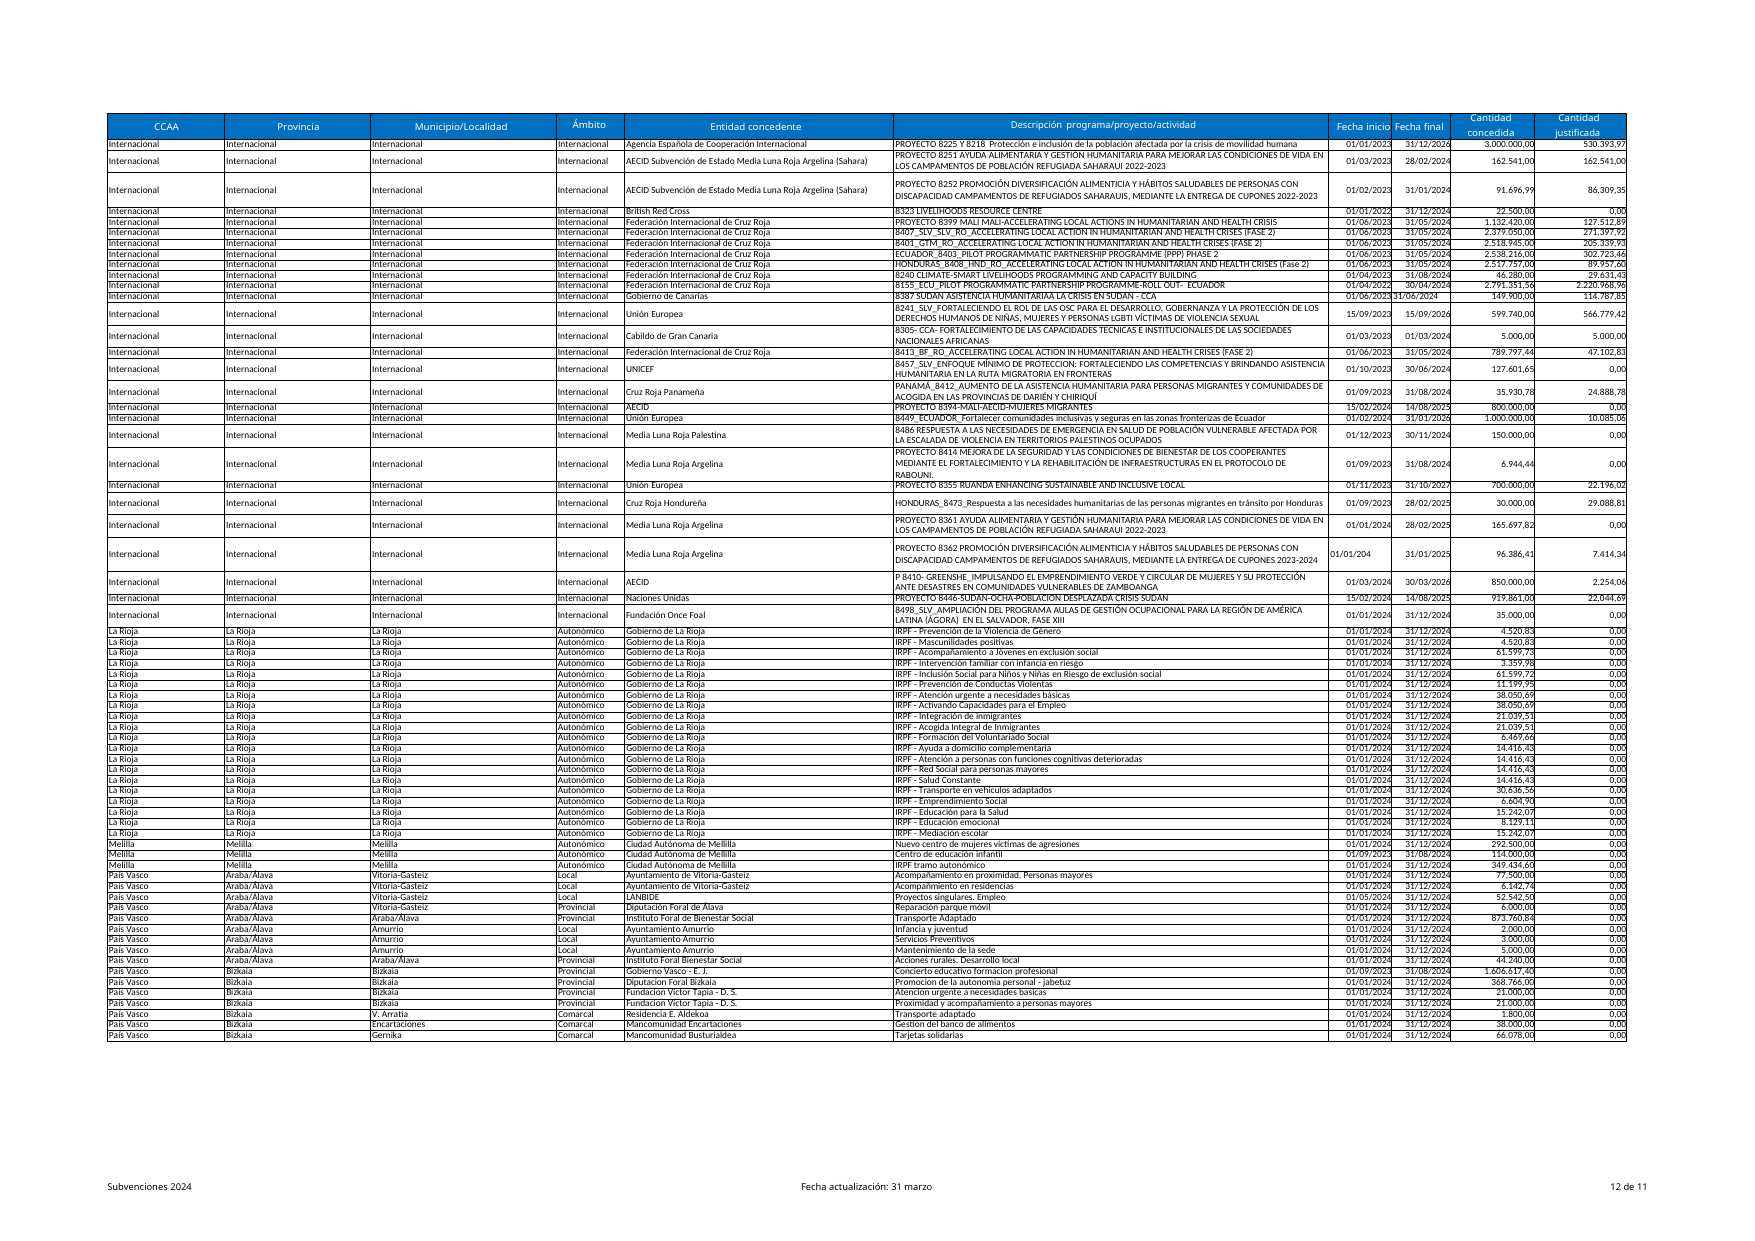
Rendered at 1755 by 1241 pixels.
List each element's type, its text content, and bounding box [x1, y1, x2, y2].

table_cell Melilla [108, 851, 224, 860]
table_cell Internacional [108, 359, 224, 380]
table_cell 31/10/2027 [1392, 482, 1450, 492]
table_cell IRPF - Mediación escolar [894, 830, 1328, 839]
table_cell 01/01/2024 [1329, 755, 1391, 765]
table_cell Reparación parque móvil [894, 904, 1328, 913]
table_cell Internacional [108, 493, 224, 514]
table_cell 0,00 [1535, 989, 1626, 998]
table_cell Internacional [225, 359, 370, 380]
table_cell 700.000,00 [1451, 482, 1534, 492]
table_cell 01/01/2024 [1329, 936, 1391, 945]
table_cell 0,00 [1535, 925, 1626, 935]
table_cell Internacional [108, 229, 224, 238]
table_cell Cabildo de Gran Canaria [625, 326, 893, 347]
table_cell Internacional [557, 173, 624, 207]
table_cell La Rioja [371, 766, 556, 775]
table_cell 14/08/2025 [1392, 595, 1450, 604]
table_cell 15/09/2023 [1329, 303, 1391, 325]
table_cell Internacional [108, 218, 224, 228]
table_cell La Rioja [225, 819, 370, 828]
table_cell AECID Subvención de Estado Media Luna Roja Argelina (Sahara) [625, 151, 893, 172]
table_cell Internacional [225, 381, 370, 403]
table_cell 31/01/2025 [1392, 538, 1450, 571]
table_cell 01/06/2023 [1329, 218, 1391, 228]
table_cell 01/01/2024 [1329, 660, 1391, 669]
table_cell 31/08/2024 [1392, 381, 1450, 403]
table_cell Internacional [557, 359, 624, 380]
table_cell La Rioja [225, 776, 370, 786]
table_cell 47.102,83 [1535, 348, 1626, 358]
table_cell Bizkaia [225, 978, 370, 988]
table_cell País Vasco [108, 872, 224, 882]
table_cell 0,00 [1535, 840, 1626, 850]
table_cell Melilla [225, 861, 370, 871]
table_cell British Red Cross [625, 208, 893, 217]
table_cell La Rioja [225, 755, 370, 765]
table_cell Gobierno de La Rioja [625, 787, 893, 797]
table_cell La Rioja [108, 808, 224, 818]
table_cell 0,00 [1535, 936, 1626, 945]
table_cell Ayuntamiento Amurrio [625, 946, 893, 956]
table_cell Gobierno de La Rioja [625, 702, 893, 712]
table_cell La Rioja [225, 691, 370, 701]
table_cell La Rioja [371, 649, 556, 658]
table_cell 2.518.945,00 [1451, 240, 1534, 249]
table_cell 14.416,43 [1451, 755, 1534, 765]
table_cell 0,00 [1535, 628, 1626, 637]
table_cell Gobierno de La Rioja [625, 649, 893, 658]
table_cell Amurrio [371, 925, 556, 935]
table_cell La Rioja [108, 638, 224, 648]
table_cell Comarcal [557, 1010, 624, 1020]
table_cell La Rioja [108, 766, 224, 775]
table_cell 0,00 [1535, 957, 1626, 967]
table_cell Internacional [371, 515, 556, 537]
table_cell 0,00 [1535, 681, 1626, 690]
table_cell Internacional [557, 605, 624, 627]
table_cell 0,00 [1535, 208, 1626, 217]
table_cell 31/01/2026 [1392, 415, 1450, 424]
table_cell 31/12/2024 [1392, 605, 1450, 627]
table_cell 0,00 [1535, 745, 1626, 754]
table_cell Proyectos singulares. Empleo [894, 893, 1328, 903]
table_cell 01/06/2023 [1329, 261, 1391, 270]
table_cell 127.512,89 [1535, 218, 1626, 228]
table_cell La Rioja [225, 830, 370, 839]
table_cell 01/01/2024 [1329, 808, 1391, 818]
table_cell Internacional [225, 293, 370, 302]
table_cell Gobierno de La Rioja [625, 713, 893, 722]
table_cell 150.000,00 [1451, 425, 1534, 447]
table_cell La Rioja [225, 628, 370, 637]
table_cell ECUADOR_8403_PILOT PROGRAMMATIC PARTNERSHIP PROGRAMME (PPP) PHASE 2 [894, 250, 1328, 260]
table_cell 38.050,69 [1451, 691, 1534, 701]
table_cell Unión Europea [625, 415, 893, 424]
table_cell La Rioja [371, 808, 556, 818]
table_header Cantidad justificada [1535, 114, 1626, 139]
table_cell 1.000.000,00 [1451, 415, 1534, 424]
table_cell Internacional [225, 151, 370, 172]
table_cell Melilla [108, 840, 224, 850]
table_cell Encartaciones [371, 1021, 556, 1030]
table_cell 30/11/2024 [1392, 425, 1450, 447]
table_cell 31/12/2024 [1392, 819, 1450, 828]
table_cell Internacional [225, 348, 370, 358]
table_cell Araba/Álava [371, 915, 556, 924]
table_cell Provincial [557, 1000, 624, 1009]
table_cell Gobierno de Canarias [625, 293, 893, 302]
table_cell Federación Internacional de Cruz Roja [625, 250, 893, 260]
table_header Provincia [225, 114, 370, 139]
table_cell Gobierno de La Rioja [625, 776, 893, 786]
table_cell Internacional [557, 151, 624, 172]
table_cell 3.000.000,00 [1451, 140, 1534, 150]
table_cell 31/01/2024 [1392, 173, 1450, 207]
table_cell 31/12/2024 [1392, 787, 1450, 797]
table_cell 0,00 [1535, 755, 1626, 765]
table_cell 302.723,46 [1535, 250, 1626, 260]
table_cell 01/01/2024 [1329, 819, 1391, 828]
table_cell Local [557, 883, 624, 892]
table_cell 31/05/2024 [1392, 250, 1450, 260]
table_cell Instituto Foral Bienestar Social [625, 957, 893, 967]
table_cell Autonómico [557, 861, 624, 871]
table_cell Internacional [108, 261, 224, 270]
table_cell Autonómico [557, 649, 624, 658]
table_cell 01/01/2024 [1329, 681, 1391, 690]
table_cell 15.242,07 [1451, 808, 1534, 818]
table_cell PROYECTO 8414 MEJORA DE LA SEGURIDAD Y LAS CONDICIONES DE BIENESTAR DE LOS COOPERANTES MEDIANTE EL FORTALECIMIENTO Y LA REHABILITACIÓN DE INFRAESTRUCTURAS EN EL PROTOCOLO DE RABOUNI. [894, 448, 1328, 481]
table_cell Internacional [371, 425, 556, 447]
table_cell 28/02/2025 [1392, 493, 1450, 514]
table_cell Melilla [371, 851, 556, 860]
table_cell Gobierno de La Rioja [625, 734, 893, 743]
table_cell Unión Europea [625, 303, 893, 325]
table_cell La Rioja [108, 830, 224, 839]
table_cell 01/05/2024 [1329, 893, 1391, 903]
table_cell Internacional [225, 482, 370, 492]
table_cell 01/01/2024 [1329, 946, 1391, 956]
table_cell 6.000,00 [1451, 904, 1534, 913]
table_cell Internacional [371, 151, 556, 172]
table_cell Gobierno de La Rioja [625, 681, 893, 690]
table_cell IRPF - Ayuda a domicilio complementaria [894, 745, 1328, 754]
table_cell 44.240,00 [1451, 957, 1534, 967]
table_cell Provincial [557, 915, 624, 924]
table_cell 31/06/2024 [1392, 293, 1450, 302]
table_cell IRPF - Inclusión Social para Niños y Niñas en Riesgo de exclusión social [894, 670, 1328, 680]
table_cell Internacional [225, 572, 370, 593]
table_cell La Rioja [371, 819, 556, 828]
table_cell Diputacion Foral Bizkaia [625, 978, 893, 988]
table_cell Media Luna Roja Argelina [625, 538, 893, 571]
table_cell La Rioja [225, 681, 370, 690]
table_cell 86.309,35 [1535, 173, 1626, 207]
table_cell 01/01/2024 [1329, 1010, 1391, 1020]
table_cell 6.604,90 [1451, 798, 1534, 807]
table_cell 01/03/2024 [1329, 572, 1391, 593]
table_cell 21.000,00 [1451, 989, 1534, 998]
table_cell Melilla [371, 861, 556, 871]
table_cell La Rioja [371, 691, 556, 701]
table_cell Internacional [108, 572, 224, 593]
table_cell PROYECTO 8399 MALI MALI-ACCELERATING LOCAL ACTIONS IN HUMANITARIAN AND HEALTH CRISIS [894, 218, 1328, 228]
table_cell Internacional [557, 448, 624, 481]
table_cell La Rioja [371, 755, 556, 765]
table_cell 01/03/2023 [1329, 151, 1391, 172]
table_header Fecha final [1392, 114, 1450, 139]
table_cell Bizkaia [225, 1010, 370, 1020]
table_cell Autonómico [557, 798, 624, 807]
table_cell País Vasco [108, 1000, 224, 1009]
table_cell IRPF - Atención urgente a necesidades básicas [894, 691, 1328, 701]
table_cell 566.779,42 [1535, 303, 1626, 325]
table_cell Internacional [371, 218, 556, 228]
table_cell Internacional [225, 173, 370, 207]
table_cell 31/12/2024 [1392, 840, 1450, 850]
table_cell Ciudad Autónoma de Mellilla [625, 861, 893, 871]
table_cell Federación Internacional de Cruz Roja [625, 348, 893, 358]
table_cell 28/02/2025 [1392, 515, 1450, 537]
table_cell Internacional [225, 282, 370, 292]
table_cell 15/02/2024 [1329, 404, 1391, 413]
table_cell Internacional [108, 595, 224, 604]
table_cell 01/01/2024 [1329, 649, 1391, 658]
table_cell V. Arratia [371, 1010, 556, 1020]
table_cell País Vasco [108, 1010, 224, 1020]
table_cell Ciudad Autónoma de Mellilla [625, 840, 893, 850]
table_cell País Vasco [108, 904, 224, 913]
table_cell Vitoria-Gasteiz [371, 872, 556, 882]
table_cell 31/08/2024 [1392, 851, 1450, 860]
table_cell 01/03/2023 [1329, 326, 1391, 347]
table_cell Ayuntamiento de Vitoria-Gasteiz [625, 872, 893, 882]
table_cell PROYECTO 8362 PROMOCIÓN DIVERSIFICACIÓN ALIMENTICIA Y HÁBITOS SALUDABLES DE PERSONAS CON DISCAPACIDAD CAMPAMENTOS DE REFUGIADOS SAHARAUIS, MEDIANTE LA ENTREGA DE CUPONES 2023-2024 [894, 538, 1328, 571]
table_cell 30.000,00 [1451, 493, 1534, 514]
table_cell 789.797,44 [1451, 348, 1534, 358]
table_cell Araba/Álava [225, 925, 370, 935]
table_cell 8449_ECUADOR_Fortalecer comunidades inclusivas y seguras en las zonas fronterizas de Ecuador [894, 415, 1328, 424]
table_cell Comarcal [557, 1021, 624, 1030]
table_cell IRPF - Acompañamiento a Jóvenes en exclusión social [894, 649, 1328, 658]
table_cell 01/06/2023 [1329, 240, 1391, 249]
table_cell Internacional [557, 538, 624, 571]
table_cell 0,00 [1535, 883, 1626, 892]
table_cell 31/05/2024 [1392, 240, 1450, 249]
table_cell Amurrio [371, 946, 556, 956]
table_cell Internacional [557, 404, 624, 413]
table_cell 800.000,00 [1451, 404, 1534, 413]
table_cell Autonómico [557, 681, 624, 690]
table_cell 6.944,44 [1451, 448, 1534, 481]
table_cell Internacional [225, 240, 370, 249]
table_cell Internacional [108, 482, 224, 492]
table_cell 0,00 [1535, 1010, 1626, 1020]
table_cell La Rioja [108, 681, 224, 690]
table_cell País Vasco [108, 936, 224, 945]
table_cell La Rioja [225, 766, 370, 775]
table_cell Internacional [557, 515, 624, 537]
table_cell Internacional [108, 425, 224, 447]
table_cell 0,00 [1535, 861, 1626, 871]
table_cell 114.000,00 [1451, 851, 1534, 860]
table_cell Federación Internacional de Cruz Roja [625, 271, 893, 281]
table_cell Gobierno de La Rioja [625, 660, 893, 669]
table_cell Ayuntamiento Amurrio [625, 936, 893, 945]
table_cell 01/01/2024 [1329, 904, 1391, 913]
table_cell Diputación Foral de Álava [625, 904, 893, 913]
table_cell Internacional [225, 303, 370, 325]
table_cell 8401_GTM_RO_ACCELERATING LOCAL ACTION IN HUMANITARIAN AND HEALTH CRISES (FASE 2) [894, 240, 1328, 249]
table_cell Internacional [557, 348, 624, 358]
table_cell 01/01/2024 [1329, 1000, 1391, 1009]
table_cell Bizkaia [225, 1000, 370, 1009]
table_cell Autonómico [557, 691, 624, 701]
table_cell Internacional [371, 229, 556, 238]
table_cell 01/01/2024 [1329, 766, 1391, 775]
table_cell Internacional [371, 359, 556, 380]
table_cell 01/06/2023 [1329, 293, 1391, 302]
table_cell Internacional [225, 140, 370, 150]
table_cell 0,00 [1535, 425, 1626, 447]
table_cell Naciones Unidas [625, 595, 893, 604]
table_cell Media Luna Roja Argelina [625, 448, 893, 481]
table_cell 01/01/2024 [1329, 628, 1391, 637]
table_cell Internacional [225, 493, 370, 514]
table_cell Gobierno de La Rioja [625, 830, 893, 839]
table_cell 0,00 [1535, 691, 1626, 701]
table_cell Local [557, 893, 624, 903]
table_cell La Rioja [108, 734, 224, 743]
table_cell 0,00 [1535, 649, 1626, 658]
table_cell 01/01/2024 [1329, 515, 1391, 537]
table_cell 35.000,00 [1451, 605, 1534, 627]
table_cell Internacional [371, 572, 556, 593]
table_cell Internacional [557, 218, 624, 228]
table_cell 31/12/2024 [1392, 861, 1450, 871]
table_cell 0,00 [1535, 851, 1626, 860]
table_cell La Rioja [108, 798, 224, 807]
table_cell 01/01/204 [1329, 538, 1391, 571]
table_cell 0,00 [1535, 404, 1626, 413]
table_cell Gobierno de La Rioja [625, 798, 893, 807]
table_cell Internacional [225, 218, 370, 228]
table_cell Internacional [557, 250, 624, 260]
table_cell La Rioja [225, 649, 370, 658]
table_cell 21.039,51 [1451, 723, 1534, 733]
table_cell Internacional [371, 208, 556, 217]
table_cell Local [557, 925, 624, 935]
table_cell 31/12/2024 [1392, 915, 1450, 924]
table_cell Bizkaia [371, 968, 556, 977]
table_cell 14.416,43 [1451, 745, 1534, 754]
table_cell País Vasco [108, 946, 224, 956]
table_cell La Rioja [225, 638, 370, 648]
table_cell Internacional [108, 381, 224, 403]
table_cell 01/01/2024 [1329, 702, 1391, 712]
table_cell La Rioja [225, 798, 370, 807]
table_cell Internacional [371, 303, 556, 325]
table_cell 530.393,97 [1535, 140, 1626, 150]
table_cell País Vasco [108, 989, 224, 998]
table_cell La Rioja [108, 670, 224, 680]
table_cell Internacional [225, 538, 370, 571]
table_cell 30/06/2024 [1392, 359, 1450, 380]
table_cell 21.000,00 [1451, 1000, 1534, 1009]
table_cell Internacional [225, 208, 370, 217]
table_cell 01/01/2024 [1329, 605, 1391, 627]
table_cell Internacional [225, 425, 370, 447]
table_cell Internacional [557, 381, 624, 403]
table_cell 31/12/2024 [1392, 776, 1450, 786]
table_cell Internacional [371, 595, 556, 604]
table_cell LANBIDE [625, 893, 893, 903]
table_cell 31/12/2024 [1392, 957, 1450, 967]
table_cell IRPF - Prevención de Conductas Violentas [894, 681, 1328, 690]
table_cell 01/09/2023 [1329, 968, 1391, 977]
table_header Ámbito [557, 114, 624, 139]
table_cell Federación Internacional de Cruz Roja [625, 229, 893, 238]
table_cell Autonómico [557, 734, 624, 743]
table_cell Gobierno de La Rioja [625, 691, 893, 701]
table_cell Federación Internacional de Cruz Roja [625, 240, 893, 249]
table_cell 31/12/2026 [1392, 140, 1450, 150]
table_cell Internacional [108, 250, 224, 260]
table_cell La Rioja [371, 628, 556, 637]
table_cell Internacional [108, 404, 224, 413]
table_cell 5.000,00 [1451, 946, 1534, 956]
table_cell IRPF - Activando Capacidades para el Empleo [894, 702, 1328, 712]
table_cell 01/01/2024 [1329, 723, 1391, 733]
table_cell Acompañamiento en proximidad. Personas mayores [894, 872, 1328, 882]
table_cell 31/12/2024 [1392, 713, 1450, 722]
table_cell 01/06/2023 [1329, 250, 1391, 260]
table_header Fecha inicio [1329, 114, 1391, 139]
table_cell Internacional [557, 572, 624, 593]
table_cell PROYECTO 8361 AYUDA ALIMENTARIA Y GESTIÓN HUMANITARIA PARA MEJORAR LAS CONDICIONES DE VIDA EN LOS CAMPAMENTOS DE POBLACIÓN REFUGIADA SAHARAUI 2022-2023 [894, 515, 1328, 537]
table_cell 31/08/2024 [1392, 448, 1450, 481]
table_cell La Rioja [371, 713, 556, 722]
table_cell Gestion del banco de alimentos [894, 1021, 1328, 1030]
table_cell 15.242,07 [1451, 830, 1534, 839]
table_cell 31/12/2024 [1392, 946, 1450, 956]
table_cell Internacional [225, 326, 370, 347]
table_cell Ciudad Autónoma de Mellilla [625, 851, 893, 860]
table_cell Internacional [557, 493, 624, 514]
table_cell La Rioja [108, 628, 224, 637]
table_cell Bizkaia [225, 1021, 370, 1030]
table_cell 3.359,98 [1451, 660, 1534, 669]
table_cell La Rioja [108, 713, 224, 722]
table_header Cantidad concedida [1451, 114, 1534, 139]
table_cell IRPF - Atención a personas con funciones cognitivas deterioradas [894, 755, 1328, 765]
table_cell PROYECTO 8394-MALI-AECID-MUJERES MIGRANTES [894, 404, 1328, 413]
table_cell 31/12/2024 [1392, 734, 1450, 743]
table_cell Local [557, 936, 624, 945]
table_cell Ayuntamiento Amurrio [625, 925, 893, 935]
table_cell 31/12/2024 [1392, 681, 1450, 690]
table_cell AECID [625, 572, 893, 593]
table_cell Araba/Álava [225, 872, 370, 882]
table_cell 0,00 [1535, 359, 1626, 380]
table_cell La Rioja [371, 787, 556, 797]
table_cell 0,00 [1535, 808, 1626, 818]
table_cell 0,00 [1535, 872, 1626, 882]
table_cell 10.085,06 [1535, 415, 1626, 424]
table_cell Autonómico [557, 776, 624, 786]
table_cell IRPF - Formación del Voluntariado Social [894, 734, 1328, 743]
table_cell Internacional [225, 595, 370, 604]
table_cell 01/01/2024 [1329, 670, 1391, 680]
table_cell La Rioja [371, 776, 556, 786]
table_cell 0,00 [1535, 734, 1626, 743]
table_cell Internacional [371, 271, 556, 281]
table_cell 0,00 [1535, 830, 1626, 839]
table_cell 01/01/2024 [1329, 745, 1391, 754]
table_cell 01/01/2024 [1329, 978, 1391, 988]
table_cell 61.599,73 [1451, 649, 1534, 658]
table_cell 0,00 [1535, 787, 1626, 797]
table_cell 127.601,65 [1451, 359, 1534, 380]
table_cell Internacional [371, 140, 556, 150]
table_cell País Vasco [108, 925, 224, 935]
table_cell Servicios Preventivos [894, 936, 1328, 945]
table_cell Gobierno de La Rioja [625, 670, 893, 680]
table_cell 01/02/2024 [1329, 415, 1391, 424]
table_cell Local [557, 946, 624, 956]
table_cell 31/12/2024 [1392, 638, 1450, 648]
table_cell La Rioja [225, 702, 370, 712]
table_cell 29.631,43 [1535, 271, 1626, 281]
table_cell P 8410- GREENSHE_IMPULSANDO EL EMPRENDIMIENTO VERDE Y CIRCULAR DE MUJERES Y SU PROTECCIÓN ANTE DESASTRES EN COMUNIDADES VULNERABLES DE ZAMBOANGA [894, 572, 1328, 593]
table_cell Cruz Roja Panameña [625, 381, 893, 403]
table_cell Internacional [225, 271, 370, 281]
table_cell Internacional [557, 595, 624, 604]
table_cell Internacional [557, 303, 624, 325]
table_cell Internacional [225, 415, 370, 424]
table_cell 01/01/2024 [1329, 787, 1391, 797]
table_cell 8387 SUDAN ASISTENCIA HUMANITARIAA LA CRISIS EN SUDAN - CCA [894, 293, 1328, 302]
table_cell Transporte adaptado [894, 1010, 1328, 1020]
table_cell 31/08/2024 [1392, 968, 1450, 977]
table_cell Internacional [557, 415, 624, 424]
table_cell País Vasco [108, 978, 224, 988]
table_cell 01/01/2024 [1329, 713, 1391, 722]
table_cell 22.500,00 [1451, 208, 1534, 217]
table_cell Gobierno de La Rioja [625, 755, 893, 765]
table_cell Fundacion Víctor Tapia - D. S. [625, 989, 893, 998]
table_cell Internacional [371, 240, 556, 249]
table_cell Cruz Roja Hondureña [625, 493, 893, 514]
table_cell Internacional [108, 293, 224, 302]
table_cell Internacional [225, 448, 370, 481]
table_cell Internacional [557, 271, 624, 281]
table_cell 2.538.216,00 [1451, 250, 1534, 260]
table_cell 0,00 [1535, 670, 1626, 680]
table_cell Internacional [108, 538, 224, 571]
table_cell 52.542,50 [1451, 893, 1534, 903]
table_cell Autonómico [557, 766, 624, 775]
table_cell 0,00 [1535, 904, 1626, 913]
table_cell Internacional [371, 293, 556, 302]
table_cell Melilla [225, 840, 370, 850]
table_cell 114.787,85 [1535, 293, 1626, 302]
table_cell Internacional [557, 140, 624, 150]
table_cell Gobierno de La Rioja [625, 819, 893, 828]
table_cell 149.900,00 [1451, 293, 1534, 302]
table_cell La Rioja [225, 660, 370, 669]
table_cell La Rioja [225, 723, 370, 733]
table_cell 2.379.050,00 [1451, 229, 1534, 238]
table_cell Centro de educación infantil [894, 851, 1328, 860]
table_cell PROYECTO 8225 Y 8218 Protección e inclusión de la población afectada por la crisis de movilidad humana [894, 140, 1328, 150]
table_cell IRPF - Salud Constante [894, 776, 1328, 786]
table_cell 2.517.757,00 [1451, 261, 1534, 270]
table_cell 0,00 [1535, 766, 1626, 775]
table_cell Internacional [371, 250, 556, 260]
table_cell IRPF tramo autonómico [894, 861, 1328, 871]
table_cell 11.199,95 [1451, 681, 1534, 690]
table_cell Autonómico [557, 713, 624, 722]
table_cell 0,00 [1535, 1031, 1626, 1041]
table_cell Internacional [371, 493, 556, 514]
table_cell Internacional [371, 415, 556, 424]
table_cell 31/12/2024 [1392, 208, 1450, 217]
table_cell Internacional [108, 208, 224, 217]
table_cell 4.520,83 [1451, 638, 1534, 648]
table_cell 01/03/2024 [1392, 326, 1450, 347]
table_cell Vitoria-Gasteiz [371, 904, 556, 913]
table_cell 01/01/2024 [1329, 989, 1391, 998]
table_cell PROYECTO 8252 PROMOCIÓN DIVERSIFICACIÓN ALIMENTICIA Y HÁBITOS SALUDABLES DE PERSONAS CON DISCAPACIDAD CAMPAMENTOS DE REFUGIADOS SAHARAUIS, MEDIANTE LA ENTREGA DE CUPONES 2022-2023 [894, 173, 1328, 207]
table_cell Bizkaia [371, 978, 556, 988]
table_cell Internacional [108, 151, 224, 172]
table_cell Gobierno Vasco - E. J. [625, 968, 893, 977]
table_cell 01/11/2023 [1329, 482, 1391, 492]
table_cell Internacional [371, 381, 556, 403]
table_cell 01/01/2023 [1329, 140, 1391, 150]
table_cell IRPF - Emprendimiento Social [894, 798, 1328, 807]
table_cell Provincial [557, 904, 624, 913]
table_cell País Vasco [108, 893, 224, 903]
table_cell 8323 LIVELIHOODS RESOURCE CENTRE [894, 208, 1328, 217]
table_cell 2.000,00 [1451, 925, 1534, 935]
table_cell 8155_ECU_PILOT PROGRAMMATIC PARTNERSHIP PROGRAMME-ROLL OUT- ECUADOR [894, 282, 1328, 292]
table_cell 15/02/2024 [1329, 595, 1391, 604]
table_cell 162.541,00 [1451, 151, 1534, 172]
table_cell 1.606.617,40 [1451, 968, 1534, 977]
table_cell 01/01/2024 [1329, 957, 1391, 967]
table_cell 31/12/2024 [1392, 1010, 1450, 1020]
table_cell Internacional [557, 240, 624, 249]
table_cell País Vasco [108, 1021, 224, 1030]
table_cell Vitoria-Gasteiz [371, 883, 556, 892]
table_cell 01/06/2023 [1329, 229, 1391, 238]
table_cell Autonómico [557, 723, 624, 733]
table_cell Araba/Álava [225, 883, 370, 892]
table_cell Internacional [371, 326, 556, 347]
table_cell Internacional [108, 448, 224, 481]
table_cell Amurrio [371, 936, 556, 945]
table_cell 873.760,84 [1451, 915, 1534, 924]
table_cell 01/01/2024 [1329, 734, 1391, 743]
table_cell 38.000,00 [1451, 1021, 1534, 1030]
table_cell La Rioja [371, 723, 556, 733]
table_cell 1.800,00 [1451, 1010, 1534, 1020]
table_cell 0,00 [1535, 515, 1626, 537]
table_cell 30/04/2024 [1392, 282, 1450, 292]
table_cell 31/12/2024 [1392, 798, 1450, 807]
table_cell Gobierno de La Rioja [625, 766, 893, 775]
table_cell Autonómico [557, 851, 624, 860]
table_cell 01/12/2023 [1329, 425, 1391, 447]
table_cell 7.414,34 [1535, 538, 1626, 571]
table_cell 31/05/2024 [1392, 261, 1450, 270]
table_cell La Rioja [225, 734, 370, 743]
table_cell Internacional [557, 229, 624, 238]
table_cell AECID Subvención de Estado Media Luna Roja Argelina (Sahara) [625, 173, 893, 207]
table_cell 31/12/2024 [1392, 1031, 1450, 1041]
table_cell Autonómico [557, 660, 624, 669]
table_cell La Rioja [108, 660, 224, 669]
table_cell Fundación Once Foal [625, 605, 893, 627]
table_cell 21.039,51 [1451, 713, 1534, 722]
table_cell Media Luna Roja Argelina [625, 515, 893, 537]
table_cell 01/01/2024 [1329, 830, 1391, 839]
table_cell PROYECTO 8251 AYUDA ALIMENTARIA Y GESTIÓN HUMANITARIA PARA MEJORAR LAS CONDICIONES DE VIDA EN LOS CAMPAMENTOS DE POBLACIÓN REFUGIADA SAHARAUI 2022-2023 [894, 151, 1328, 172]
table_cell La Rioja [371, 660, 556, 669]
table_cell 01/01/2024 [1329, 883, 1391, 892]
table_cell 30.636,56 [1451, 787, 1534, 797]
table_cell IRPF - Prevención de la Violencia de Género [894, 628, 1328, 637]
table_cell Residencia E. Aldekoa [625, 1010, 893, 1020]
table_cell 8240 CLIMATE-SMART LIVELIHOODS PROGRAMMING AND CAPACITY BUILDING [894, 271, 1328, 281]
table_cell La Rioja [108, 819, 224, 828]
table_cell 01/01/2024 [1329, 872, 1391, 882]
table_cell La Rioja [225, 670, 370, 680]
table_cell Internacional [371, 173, 556, 207]
table_cell 22.196,02 [1535, 482, 1626, 492]
table_cell 165.697,82 [1451, 515, 1534, 537]
table_cell 31/12/2024 [1392, 936, 1450, 945]
table_cell 31/12/2024 [1392, 978, 1450, 988]
table_cell 0,00 [1535, 893, 1626, 903]
table_cell 0,00 [1535, 798, 1626, 807]
table_cell Tarjetas solidarias [894, 1031, 1328, 1041]
table_cell Provincial [557, 957, 624, 967]
table_cell Proximidad y acompañamiento a personas mayores [894, 1000, 1328, 1009]
table_cell 01/01/2024 [1329, 1021, 1391, 1030]
table_cell 28/02/2024 [1392, 151, 1450, 172]
table_cell 0,00 [1535, 1021, 1626, 1030]
table_cell Internacional [108, 605, 224, 627]
table_cell La Rioja [371, 798, 556, 807]
table_cell Autonómico [557, 628, 624, 637]
table_cell País Vasco [108, 957, 224, 967]
table_cell Infancia y juventud [894, 925, 1328, 935]
table_cell 31/12/2024 [1392, 723, 1450, 733]
table_cell 0,00 [1535, 448, 1626, 481]
table_cell 2.791.351,56 [1451, 282, 1534, 292]
table_cell Fundacion Víctor Tapia - D. S. [625, 1000, 893, 1009]
table_cell 919.861,00 [1451, 595, 1534, 604]
table_cell Federación Internacional de Cruz Roja [625, 282, 893, 292]
table_cell Media Luna Roja Palestina [625, 425, 893, 447]
table_cell 31/05/2024 [1392, 218, 1450, 228]
table_cell 96.386,41 [1451, 538, 1534, 571]
table_cell 31/12/2024 [1392, 745, 1450, 754]
table_cell Melilla [108, 861, 224, 871]
table_cell Internacional [371, 538, 556, 571]
table_cell 4.520,83 [1451, 628, 1534, 637]
table_cell 31/12/2024 [1392, 883, 1450, 892]
table_cell Araba/Álava [371, 957, 556, 967]
table_cell Internacional [108, 303, 224, 325]
table_cell IRPF - Integración de inmigrantes [894, 713, 1328, 722]
table_cell Melilla [371, 840, 556, 850]
table_header Entidad concedente [625, 114, 893, 139]
table_cell 0,00 [1535, 776, 1626, 786]
table_cell La Rioja [225, 713, 370, 722]
table_cell Ayuntamiento de Vitoria-Gasteiz [625, 883, 893, 892]
table_cell 31/05/2024 [1392, 348, 1450, 358]
table_cell La Rioja [108, 787, 224, 797]
table_cell Gobierno de La Rioja [625, 628, 893, 637]
table_cell 205.339,93 [1535, 240, 1626, 249]
table_cell 31/12/2024 [1392, 628, 1450, 637]
table_cell Mantenimiento de la sede [894, 946, 1328, 956]
table_cell 271.397,92 [1535, 229, 1626, 238]
table_cell Gernika [371, 1031, 556, 1041]
table_cell Transporte Adaptado [894, 915, 1328, 924]
table_cell IRPF - Red Social para personas mayores [894, 766, 1328, 775]
table_cell IRPF - Mascunilidades positivas [894, 638, 1328, 648]
table_cell 8457_SLV_ENFOQUE MÍNIMO DE PROTECCION: FORTALECIENDO LAS COMPETENCIAS Y BRINDANDO ASISTENCIA HUMANITARIA EN LA RUTA MIGRATORIA EN FRONTERAS [894, 359, 1328, 380]
table_cell 01/01/2024 [1329, 915, 1391, 924]
table_cell Internacional [371, 261, 556, 270]
table_cell Internacional [225, 515, 370, 537]
table_cell 31/05/2024 [1392, 229, 1450, 238]
table_cell 01/09/2023 [1329, 448, 1391, 481]
table_cell La Rioja [108, 649, 224, 658]
table_cell 0,00 [1535, 605, 1626, 627]
table_cell Internacional [108, 515, 224, 537]
table_cell Autonómico [557, 702, 624, 712]
table_cell 0,00 [1535, 702, 1626, 712]
table_cell Internacional [108, 326, 224, 347]
table_cell Provincial [557, 989, 624, 998]
table_cell 31/12/2024 [1392, 925, 1450, 935]
table_cell 46.280,00 [1451, 271, 1534, 281]
table_cell 0,00 [1535, 968, 1626, 977]
table_cell 31/12/2024 [1392, 904, 1450, 913]
table_cell Internacional [557, 482, 624, 492]
table_cell 0,00 [1535, 978, 1626, 988]
table_cell Mancomunidad Busturialdea [625, 1031, 893, 1041]
table_cell La Rioja [225, 745, 370, 754]
table_cell Internacional [225, 605, 370, 627]
table_cell Autonómico [557, 819, 624, 828]
table_cell Autonómico [557, 638, 624, 648]
table_cell Autonómico [557, 787, 624, 797]
table_cell 850.000,00 [1451, 572, 1534, 593]
table_cell Melilla [225, 851, 370, 860]
table_cell 2.254,06 [1535, 572, 1626, 593]
table_cell La Rioja [225, 787, 370, 797]
table_cell Autonómico [557, 755, 624, 765]
table_cell 01/01/2024 [1329, 925, 1391, 935]
table_cell Autonómico [557, 745, 624, 754]
table_cell 61.599,72 [1451, 670, 1534, 680]
table_cell La Rioja [371, 734, 556, 743]
table_cell Bizkaia [225, 989, 370, 998]
table_cell Internacional [108, 271, 224, 281]
table_cell PROYECTO 8355 RUANDA ENHANCING SUSTAINABLE AND INCLUSIVE LOCAL [894, 482, 1328, 492]
table_cell Internacional [371, 282, 556, 292]
table_cell IRPF - Transporte en vehículos adaptados [894, 787, 1328, 797]
table_cell Internacional [557, 261, 624, 270]
table_cell La Rioja [108, 755, 224, 765]
table_cell 3.000,00 [1451, 936, 1534, 945]
table_cell Local [557, 872, 624, 882]
table_cell 77.500,00 [1451, 872, 1534, 882]
table_cell 22.044,69 [1535, 595, 1626, 604]
table_cell Internacional [557, 425, 624, 447]
table_cell Araba/Álava [225, 904, 370, 913]
table_cell La Rioja [371, 681, 556, 690]
table_cell 162.541,00 [1535, 151, 1626, 172]
table_cell Mancomunidad Encartaciones [625, 1021, 893, 1030]
table_cell 8305- CCA- FORTALECIMIENTO DE LAS CAPACIDADES TECNICAS E INSTITUCIONALES DE LAS SOCIEDADES NACIONALES AFRICANAS [894, 326, 1328, 347]
table_cell La Rioja [371, 638, 556, 648]
table_cell 31/12/2024 [1392, 755, 1450, 765]
table_cell AECID [625, 404, 893, 413]
table_cell 31/12/2024 [1392, 670, 1450, 680]
table_cell 01/01/2024 [1329, 691, 1391, 701]
table_cell 14/08/2025 [1392, 404, 1450, 413]
table_cell Gobierno de La Rioja [625, 638, 893, 648]
table_cell 31/12/2024 [1392, 766, 1450, 775]
table_cell Gobierno de La Rioja [625, 723, 893, 733]
table_cell País Vasco [108, 883, 224, 892]
table_cell 01/04/2023 [1329, 271, 1391, 281]
table_cell IRPF - Acogida Integral de Inmigrantes [894, 723, 1328, 733]
table_cell 89.957,60 [1535, 261, 1626, 270]
table_cell 35.930,78 [1451, 381, 1534, 403]
table_cell Internacional [371, 404, 556, 413]
table_cell Autonómico [557, 830, 624, 839]
table_cell 5.000,00 [1535, 326, 1626, 347]
table_cell La Rioja [371, 830, 556, 839]
table_cell 31/12/2024 [1392, 872, 1450, 882]
table_cell La Rioja [108, 691, 224, 701]
table_cell Internacional [371, 482, 556, 492]
table_cell Internacional [108, 140, 224, 150]
table_cell Internacional [108, 240, 224, 249]
table_cell 0,00 [1535, 713, 1626, 722]
table_cell Araba/Álava [225, 946, 370, 956]
table_cell 31/12/2024 [1392, 893, 1450, 903]
table_cell Gobierno de La Rioja [625, 745, 893, 754]
table_cell 01/01/2024 [1329, 1031, 1391, 1041]
table_cell HONDURAS_8408_HND_RO_ACCELERATING LOCAL ACTION IN HUMANITARIAN AND HEALTH CRISES (Fase 2) [894, 261, 1328, 270]
table_header Descripción programa/proyecto/actividad [894, 114, 1328, 139]
table_cell La Rioja [108, 702, 224, 712]
table_cell 30/03/2026 [1392, 572, 1450, 593]
table_cell 2.220.968,96 [1535, 282, 1626, 292]
table_cell 0,00 [1535, 819, 1626, 828]
table_cell Internacional [225, 229, 370, 238]
table_cell Unión Europea [625, 482, 893, 492]
table_cell 31/08/2024 [1392, 271, 1450, 281]
table_cell HONDURAS_8473_Respuesta a las necesidades humanitarias de las personas migrantes en tránsito por Honduras [894, 493, 1328, 514]
table_cell 01/06/2023 [1329, 348, 1391, 358]
table_cell Internacional [108, 348, 224, 358]
table_header Municipio/Localidad [371, 114, 556, 139]
table_cell 01/01/2024 [1329, 840, 1391, 850]
table_cell Instituto Foral de Bienestar Social [625, 915, 893, 924]
table_cell 0,00 [1535, 946, 1626, 956]
table_cell Provincial [557, 968, 624, 977]
table_cell Concierto educativo formacion profesional [894, 968, 1328, 977]
table_cell 29.088,81 [1535, 493, 1626, 514]
table_cell Atencion urgente a necesidades basicas [894, 989, 1328, 998]
table_cell País Vasco [108, 968, 224, 977]
table_cell La Rioja [371, 670, 556, 680]
table_cell 31/12/2024 [1392, 1021, 1450, 1030]
table_cell 14.416,43 [1451, 766, 1534, 775]
table_cell 599.740,00 [1451, 303, 1534, 325]
table_cell Provincial [557, 978, 624, 988]
table_cell 31/12/2024 [1392, 1000, 1450, 1009]
table_cell Internacional [225, 250, 370, 260]
table_cell La Rioja [108, 776, 224, 786]
table_cell 8407_SLV_SLV_RO_ACCELERATING LOCAL ACTION IN HUMANITARIAN AND HEALTH CRISES (FASE 2) [894, 229, 1328, 238]
table_cell 31/12/2024 [1392, 830, 1450, 839]
table_cell 66.078,00 [1451, 1031, 1534, 1041]
table_cell Araba/Álava [225, 957, 370, 967]
table_cell 01/04/2022 [1329, 282, 1391, 292]
table_cell 0,00 [1535, 915, 1626, 924]
table_cell 01/01/2022 [1329, 208, 1391, 217]
table_cell 8.129,11 [1451, 819, 1534, 828]
table_cell 0,00 [1535, 723, 1626, 733]
table_cell Internacional [557, 293, 624, 302]
table_cell 6.142,74 [1451, 883, 1534, 892]
table_cell Vitoria-Gasteiz [371, 893, 556, 903]
table_cell Nuevo centro de mujeres víctimas de agresiones [894, 840, 1328, 850]
table_cell Comarcal [557, 1031, 624, 1041]
table_cell 38.050,69 [1451, 702, 1534, 712]
table_cell Internacional [225, 404, 370, 413]
table_cell 31/12/2024 [1392, 691, 1450, 701]
table_cell 6.469,66 [1451, 734, 1534, 743]
table_cell 5.000,00 [1451, 326, 1534, 347]
table_cell Internacional [108, 173, 224, 207]
table_cell 01/01/2024 [1329, 638, 1391, 648]
table_cell 01/02/2023 [1329, 173, 1391, 207]
table_cell PANAMÁ_8412_AUMENTO DE LA ASISTENCIA HUMANITARIA PARA PERSONAS MIGRANTES Y COMUNIDADES DE ACOGIDA EN LAS PROVINCIAS DE DARIÉN Y CHIRIQUÍ [894, 381, 1328, 403]
table_cell Internacional [371, 348, 556, 358]
table_cell 31/12/2024 [1392, 649, 1450, 658]
table_cell Bizkaia [371, 1000, 556, 1009]
table_cell 31/12/2024 [1392, 660, 1450, 669]
table_cell La Rioja [371, 745, 556, 754]
table_cell Acompañmiento en residencias [894, 883, 1328, 892]
table_cell Araba/Álava [225, 915, 370, 924]
table_cell 0,00 [1535, 1000, 1626, 1009]
table_header CCAA [108, 114, 224, 139]
table_cell Autonómico [557, 808, 624, 818]
table_cell Gobierno de La Rioja [625, 808, 893, 818]
table_cell Araba/Álava [225, 893, 370, 903]
table_cell Internacional [557, 326, 624, 347]
table_cell Bizkaia [371, 989, 556, 998]
table_cell Federación Internacional de Cruz Roja [625, 261, 893, 270]
table_cell Internacional [557, 208, 624, 217]
table_cell 31/12/2024 [1392, 989, 1450, 998]
table_cell 01/01/2024 [1329, 861, 1391, 871]
table_cell La Rioja [108, 723, 224, 733]
table_cell 8241_SLV_FORTALECIENDO EL ROL DE LAS OSC PARA EL DESARROLLO, GOBERNANZA Y LA PROTECCIÓN DE LOS DERECHOS HUMANOS DE NIÑAS, MUJERES Y PERSONAS LGBTI VÍCTIMAS DE VIOLENCIA SEXUAL [894, 303, 1328, 325]
table_cell Internacional [557, 282, 624, 292]
table_cell Autonómico [557, 840, 624, 850]
table_cell IRPF - Educación para la Salud [894, 808, 1328, 818]
table_cell Internacional [371, 605, 556, 627]
table_cell Promocion de la autonomia personal - jabetuz [894, 978, 1328, 988]
table_cell 91.696,99 [1451, 173, 1534, 207]
table_cell PROYECTO 8446-SUDAN-OCHA-POBLACION DESPLAZADA CRISIS SUDAN [894, 595, 1328, 604]
table_cell La Rioja [225, 808, 370, 818]
table_cell Acciones rurales. Desarrollo local [894, 957, 1328, 967]
table_cell Internacional [108, 415, 224, 424]
table_cell 8413_BF_RO_ACCELERATING LOCAL ACTION IN HUMANITARIAN AND HEALTH CRISES (FASE 2) [894, 348, 1328, 358]
table_cell 01/10/2023 [1329, 359, 1391, 380]
table_cell Bizkaia [225, 968, 370, 977]
table_cell IRPF - Educación emocional [894, 819, 1328, 828]
table_cell 292.500,00 [1451, 840, 1534, 850]
table_cell Agencia Española de Cooperación Internacional [625, 140, 893, 150]
table_cell 01/01/2024 [1329, 798, 1391, 807]
table_cell 24.888,78 [1535, 381, 1626, 403]
table_cell 8486 RESPUESTA A LAS NECESIDADES DE EMERGENCIA EN SALUD DE POBLACIÓN VULNERABLE AFECTADA POR LA ESCALADA DE VIOLENCIA EN TERRITORIOS PALESTINOS OCUPADOS [894, 425, 1328, 447]
table_cell 349.434,60 [1451, 861, 1534, 871]
table_cell 0,00 [1535, 660, 1626, 669]
table_cell 01/09/2023 [1329, 851, 1391, 860]
table_cell 31/12/2024 [1392, 808, 1450, 818]
table_cell Araba/Álava [225, 936, 370, 945]
table_cell IRPF - Intervención familiar con infancia en riesgo [894, 660, 1328, 669]
table_cell Bizkaia [225, 1031, 370, 1041]
table_cell Internacional [108, 282, 224, 292]
table_cell Autonómico [557, 670, 624, 680]
table_cell Internacional [225, 261, 370, 270]
table_cell La Rioja [108, 745, 224, 754]
table_cell País Vasco [108, 915, 224, 924]
table_cell 01/01/2024 [1329, 776, 1391, 786]
table_cell 01/09/2023 [1329, 493, 1391, 514]
table_cell 1.132.420,00 [1451, 218, 1534, 228]
table_cell 01/09/2023 [1329, 381, 1391, 403]
table_cell 368.766,00 [1451, 978, 1534, 988]
table_cell 0,00 [1535, 638, 1626, 648]
table_cell La Rioja [371, 702, 556, 712]
table_cell Internacional [371, 448, 556, 481]
table_cell País Vasco [108, 1031, 224, 1041]
table_cell 15/09/2026 [1392, 303, 1450, 325]
table_cell UNICEF [625, 359, 893, 380]
table_cell 31/12/2024 [1392, 702, 1450, 712]
table_cell Federación Internacional de Cruz Roja [625, 218, 893, 228]
table_cell 8498_SLV_AMPLIACIÓN DEL PROGRAMA AULAS DE GESTIÓN OCUPACIONAL PARA LA REGIÓN DE AMÉRICA LATINA (ÁGORA) EN EL SALVADOR, FASE XIII [894, 605, 1328, 627]
table_cell 14.416,43 [1451, 776, 1534, 786]
